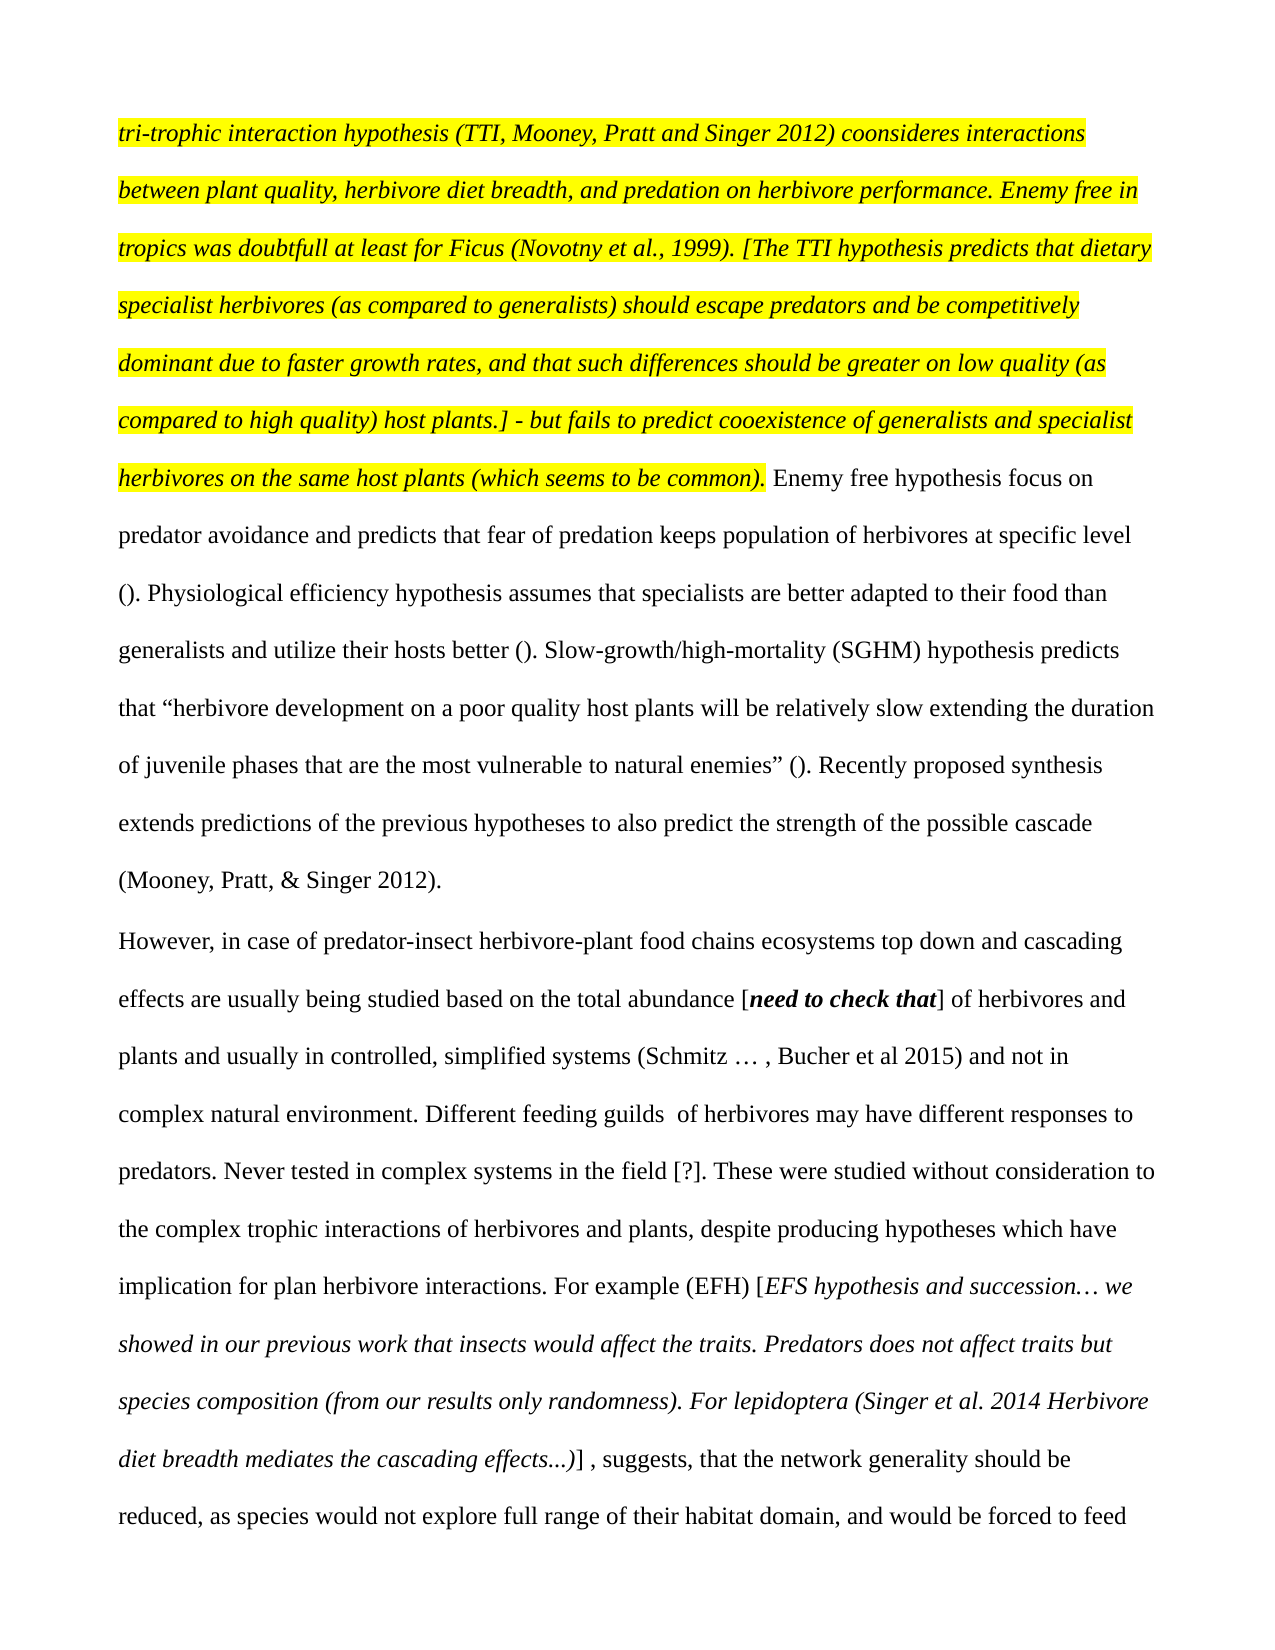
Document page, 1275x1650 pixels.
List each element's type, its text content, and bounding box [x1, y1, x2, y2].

text tri-trophic interaction hypothesis (TTI, Mooney, Pratt and Singer 2012) coonsideres interactions between plant quality, herbivore diet breadth, and predation on herbivore performance. Enemy free in tropics was doubtfull at least for Ficus (Novotny et al., 1999). [The TTI hypothesis predicts that dietary specialist herbivores (as compared to generalists) should escape predators and be competitively dominant due to faster growth rates, and that such differences should be greater on low quality (as compared to high quality) host plants.] - but fails to predict cooexistence of generalists and specialist herbivores on the same host plants (which seems to be common). Enemy free hypothesis focus on predator avoidance and predicts that fear of predation keeps population of herbivores at specific level (). Physiological efficiency hypothesis assumes that specialists are better adapted to their food than generalists and utilize their hosts better (). Slow-growth/high-mortality (SGHM) hypothesis predicts that “herbivore development on a poor quality host plants will be relatively slow extending the duration of juvenile phases that are the most vulnerable to natural enemies” (). Recently proposed synthesis extends predictions of the previous hypotheses to also predict the strength of the possible cascade (Mooney, Pratt, & Singer 2012). [118, 118, 1157, 894]
text However, in case of predator-insect herbivore-plant food chains ecosystems top down and cascading effects are usually being studied based on the total abundance [need to check that] of herbivores and plants and usually in controlled, simplified systems (Schmitz … , Bucher et al 2015) and not in complex natural environment. Different feeding guilds of herbivores may have different responses to predators. Never tested in complex systems in the field [?]. These were studied without consideration to the complex trophic interactions of herbivores and plants, despite producing hypotheses which have implication for plan herbivore interactions. For example (EFH) [EFS hypothesis and succession… we showed in our previous work that insects would affect the traits. Predators does not affect traits but species composition (from our results only randomness). For lepidoptera (Singer et al. 2014 Herbivore diet breadth mediates the cascading effects...)] , suggests, that the network generality should be reduced, as species would not explore full range of their habitat domain, and would be forced to feed [118, 926, 1157, 1530]
